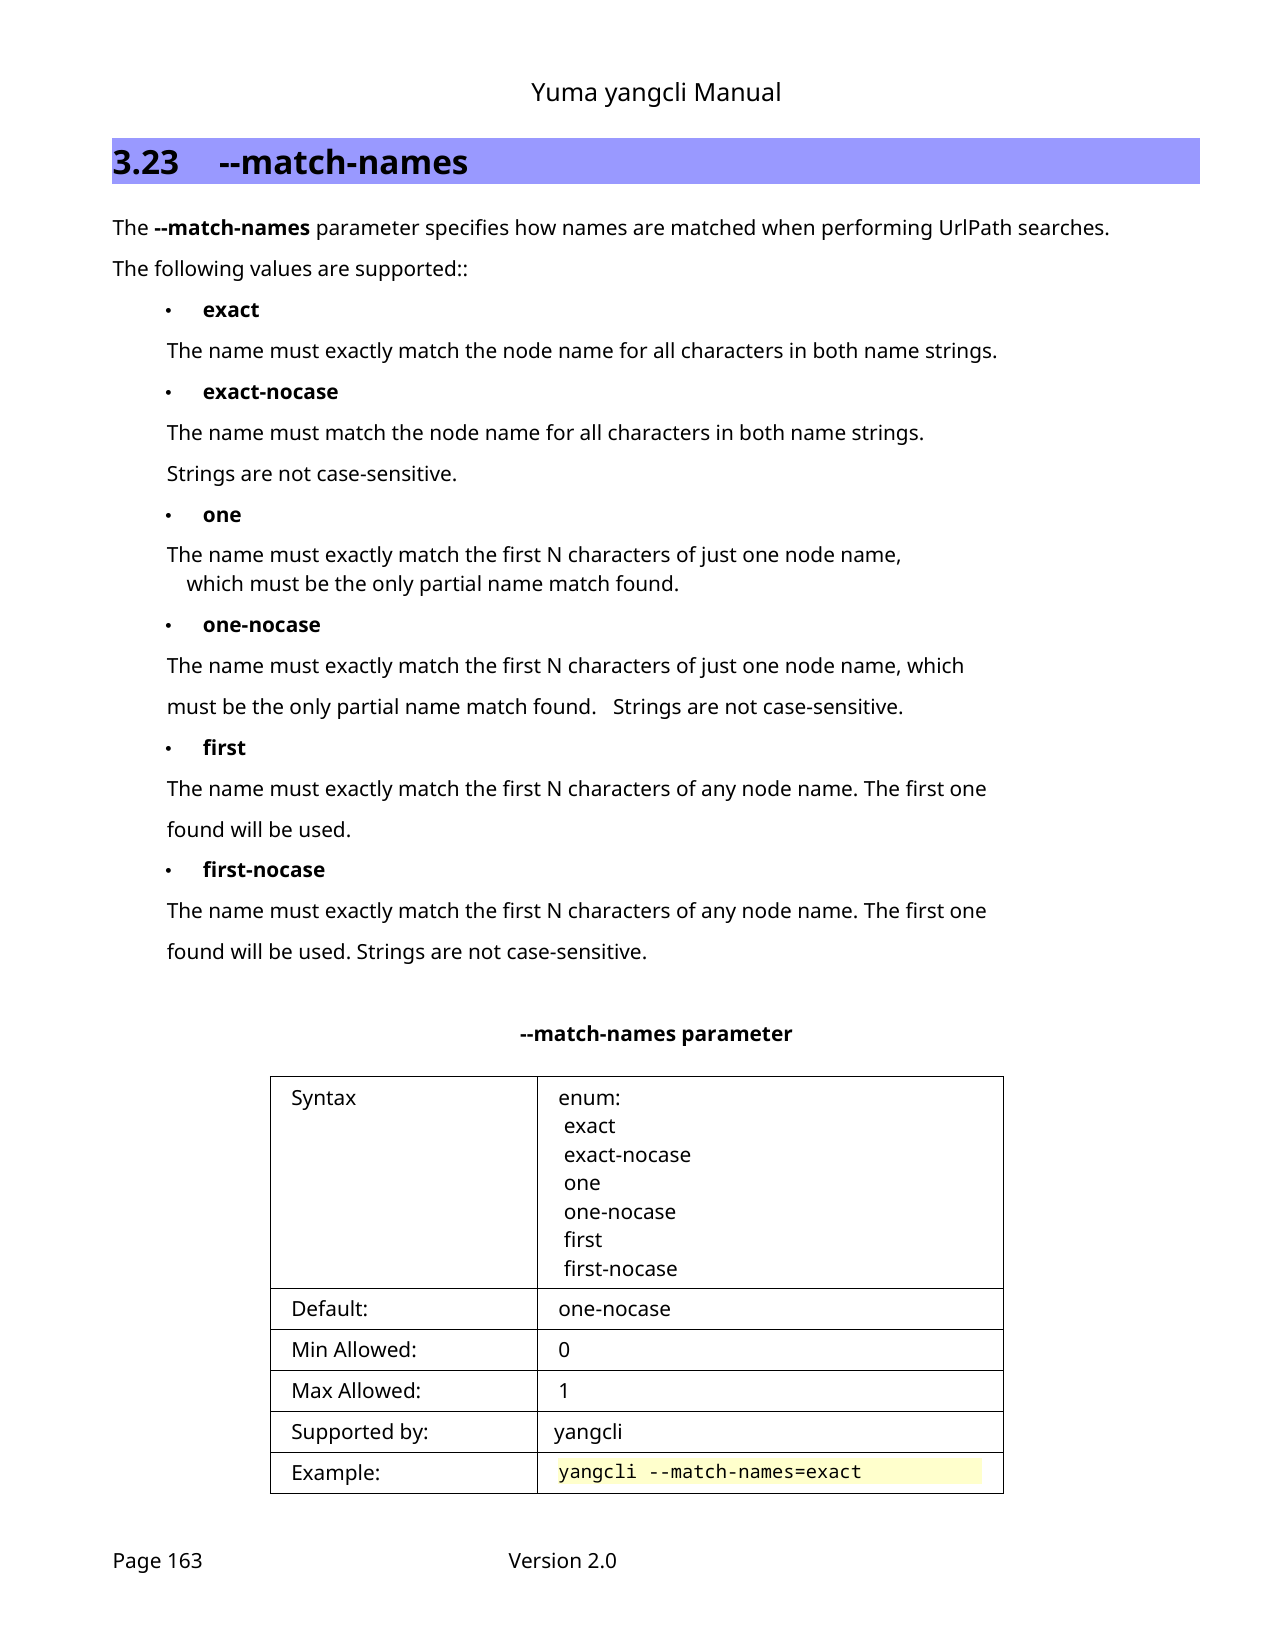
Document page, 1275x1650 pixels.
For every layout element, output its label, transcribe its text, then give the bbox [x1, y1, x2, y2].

text The name must exactly match the first N characters of any node name. The first one [112, 897, 1200, 925]
table_cell yangcli [538, 1412, 1003, 1452]
text The name must exactly match the first N characters of any node name. The first one [112, 774, 1200, 802]
text found will be used. Strings are not case-sensitive. [112, 937, 1200, 966]
text found will be used. [112, 815, 1200, 843]
table_cell Min Allowed: [271, 1330, 537, 1370]
table_cell Default: [271, 1289, 537, 1329]
text The --match-names parameter specifies how names are matched when performing UrlPath searches. [112, 213, 1200, 242]
text must be the only partial name match found. Strings are not case-sensitive. [112, 692, 1200, 720]
list one-nocase [165, 610, 1200, 638]
list first-nocase [165, 856, 1200, 884]
table_cell Example: [271, 1453, 537, 1492]
list exact-nocase [165, 377, 1200, 405]
table_cell yangcli --match-names=exact [538, 1453, 1003, 1492]
table_header Syntax [271, 1077, 537, 1288]
list one [165, 500, 1200, 528]
subtitle --match-names parameter [127, 1019, 1185, 1048]
list first [165, 733, 1200, 761]
table_cell Max Allowed: [271, 1371, 537, 1411]
list exact [165, 295, 1200, 323]
text The name must match the node name for all characters in both name strings. [112, 418, 1200, 446]
text The name must exactly match the first N characters of just one node name, which must be the only partial name match found. [112, 541, 1200, 597]
text Strings are not case-sensitive. [112, 459, 1200, 487]
text The name must exactly match the node name for all characters in both name strings. [112, 336, 1200, 364]
text The name must exactly match the first N characters of just one node name, which [112, 651, 1200, 679]
table_cell 1 [538, 1371, 1003, 1411]
table_cell Supported by: [271, 1412, 537, 1452]
table_cell 0 [538, 1330, 1003, 1370]
subtitle --match-names [112, 138, 1200, 184]
text The following values are supported:: [112, 254, 1200, 282]
table_header enum: exact exact-nocase one one-nocase first first-nocase [538, 1077, 1003, 1288]
table_cell one-nocase [538, 1289, 1003, 1329]
